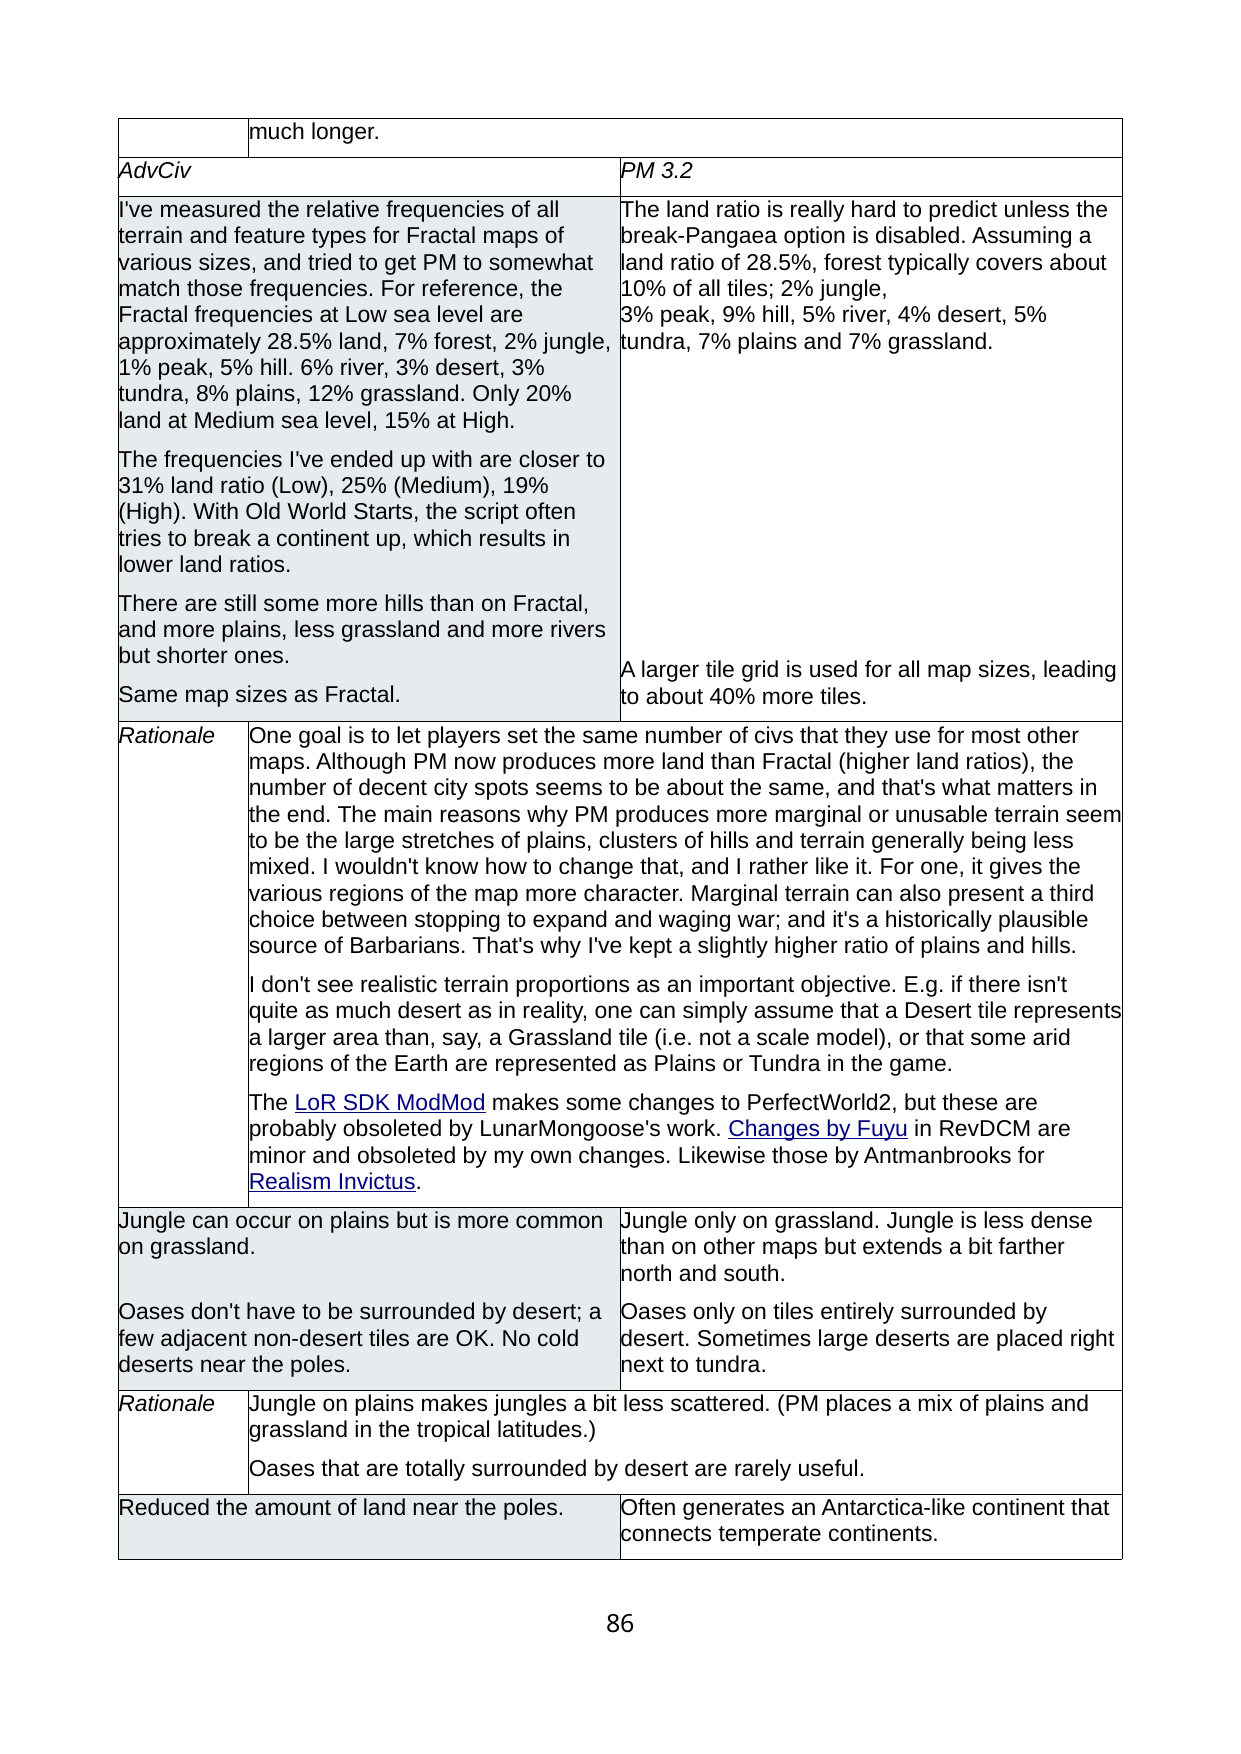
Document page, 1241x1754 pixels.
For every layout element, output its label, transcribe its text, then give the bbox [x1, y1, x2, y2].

table_cell much longer. [249, 119, 1122, 157]
table_cell Jungle on plains makes jungles a bit less scattered. (PM places a mix of plains and grassland in the tropical latitudes.) Oases that are totally surrounded by desert are rarely useful. [249, 1391, 1122, 1494]
table_cell Rationale [119, 722, 248, 1207]
table_cell PM 3.2 [621, 158, 1122, 196]
table_cell One goal is to let players set the same number of civs that they use for most other maps. Although PM now produces more land than Fractal (higher land ratios), the number of decent city spots seems to be about the same, and that's what matters in the end. The main reasons why PM produces more marginal or unusable terrain seem to be the large stretches of plains, clusters of hills and terrain generally being less mixed. I wouldn't know how to change that, and I rather like it. For one, it gives the various regions of the map more character. Marginal terrain can also present a third choice between stopping to expand and waging war; and it's a historically plausible source of Barbarians. That's why I've kept a slightly higher ratio of plains and hills. I don't see realistic terrain proportions as an important objective. E.g. if there isn't quite as much desert as in reality, one can simply assume that a Desert tile represents a larger area than, say, a Grassland tile (i.e. not a scale model), or that some arid regions of the Earth are represented as Plains or Tundra in the game. The LoR SDK ModMod makes some changes to PerfectWorld2, but these are probably obsoleted by LunarMongoose's work. Changes by Fuyu in RevDCM are minor and obsoleted by my own changes. Likewise those by Antmanbrooks for Realism Invictus. [249, 722, 1122, 1207]
table_cell Jungle only on grassland. Jungle is less dense than on other maps but extends a bit farther north and south. Oases only on tiles entirely surrounded by desert. Sometimes large deserts are placed right next to tundra. [621, 1208, 1122, 1390]
table_cell Reduced the amount of land near the poles. [119, 1495, 620, 1559]
table_cell AdvCiv [119, 158, 620, 196]
table_cell The land ratio is really hard to predict unless the break-Pangaea option is disabled. Assuming a land ratio of 28.5%, forest typically covers about 10% of all tiles; 2% jungle, 3% peak, 9% hill, 5% river, 4% desert, 5% tundra, 7% plains and 7% grassland. A larger tile grid is used for all map sizes, leading to about 40% more tiles. [621, 197, 1122, 721]
table_cell Often generates an Antarctica-like continent that connects temperate continents. [621, 1495, 1122, 1559]
table_cell [119, 119, 248, 157]
table_cell Jungle can occur on plains but is more common on grassland. Oases don't have to be surrounded by desert; a few adjacent non-desert tiles are OK. No cold deserts near the poles. [119, 1208, 620, 1390]
table_cell I've measured the relative frequencies of all terrain and feature types for Fractal maps of various sizes, and tried to get PM to somewhat match those frequencies. For reference, the Fractal frequencies at Low sea level are approximately 28.5% land, 7% forest, 2% jungle, 1% peak, 5% hill. 6% river, 3% desert, 3% tundra, 8% plains, 12% grassland. Only 20% land at Medium sea level, 15% at High. The frequencies I've ended up with are closer to 31% land ratio (Low), 25% (Medium), 19% (High). With Old World Starts, the script often tries to break a continent up, which results in lower land ratios. There are still some more hills than on Fractal, and more plains, less grassland and more rivers but shorter ones. Same map sizes as Fractal. [119, 197, 620, 721]
table_cell Rationale [119, 1391, 248, 1494]
